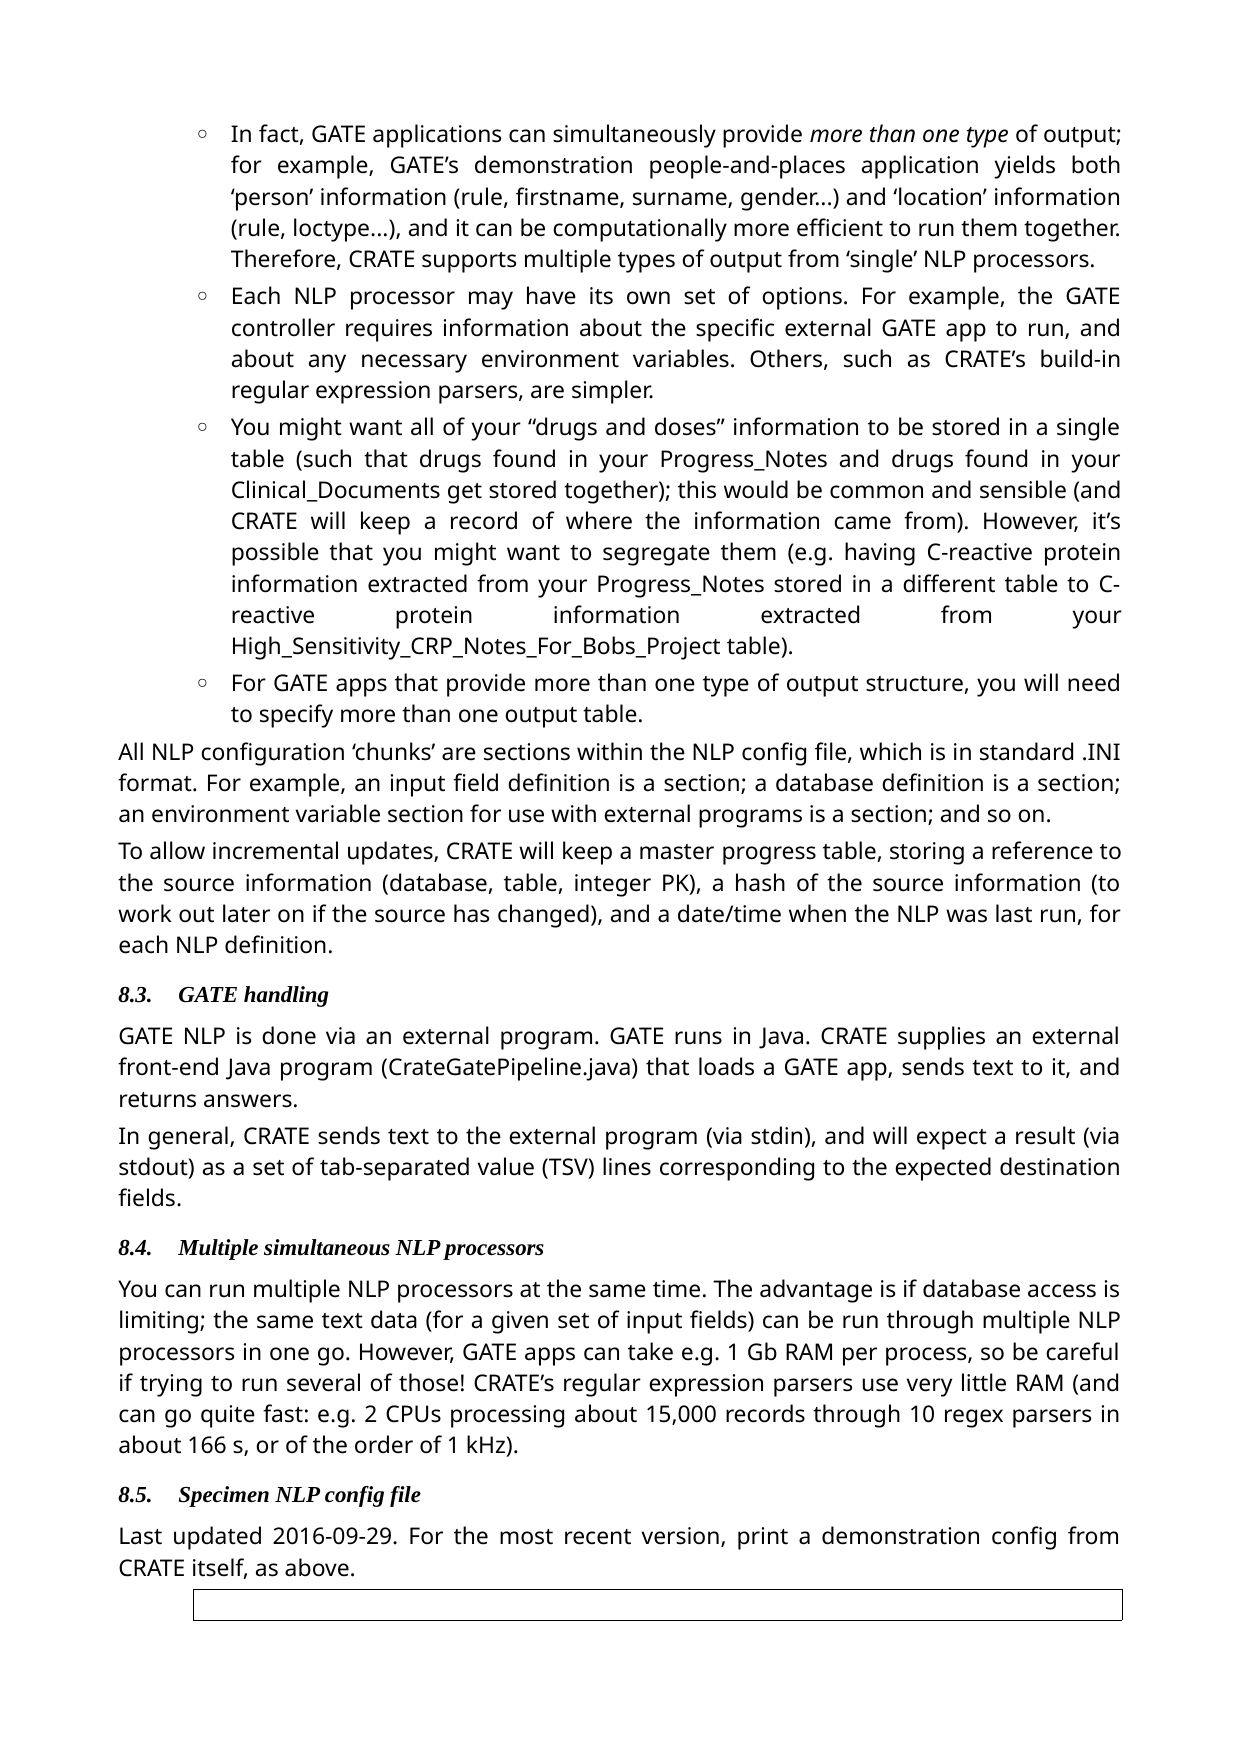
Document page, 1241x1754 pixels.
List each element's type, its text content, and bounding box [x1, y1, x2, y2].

list Each NLP processor may have its own set of options. For example, the GATE controller requires information about the specific external GATE app to run, and about any necessary environment variables. Others, such as CRATE’s build-in regular expression parsers, are simpler. [193, 280, 1122, 405]
list You might want all of your “drugs and doses” information to be stored in a single table (such that drugs found in your Progress_Notes and drugs found in your Clinical_Documents get stored together); this would be common and sensible (and CRATE will keep a record of where the information came from). However, it’s possible that you might want to segregate them (e.g. having C-reactive protein information extracted from your Progress_Notes stored in a different table to C-reactive protein information extracted from your High_Sensitivity_CRP_Notes_For_Bobs_Project table). [193, 411, 1122, 661]
text Last updated 2016-09-29. For the most recent version, print a demonstration config from CRATE itself, as above. [118, 1520, 1122, 1583]
text To allow incremental updates, CRATE will keep a master progress table, storing a reference to the source information (database, table, integer PK), a hash of the source information (to work out later on if the source has changed), and a date/time when the NLP was last run, for each NLP definition. [118, 835, 1122, 960]
text All NLP configuration ‘chunks’ are sections within the NLP config file, which is in standard .INI format. For example, an input field definition is a section; a database definition is a section; an environment variable section for use with external programs is a section; and so on. [118, 736, 1122, 829]
subtitle GATE handling [118, 981, 1122, 1007]
list In fact, GATE applications can simultaneously provide more than one type of output; for example, GATE’s demonstration people-and-places application yields both ‘person’ information (rule, firstname, surname, gender...) and ‘location’ information (rule, loctype...), and it can be computationally more efficient to run them together. Therefore, CRATE supports multiple types of output from ‘single’ NLP processors. [193, 118, 1122, 274]
text You can run multiple NLP processors at the same time. The advantage is if database access is limiting; the same text data (for a given set of input fields) can be run through multiple NLP processors in one go. However, GATE apps can take e.g. 1 Gb RAM per process, so be careful if trying to run several of those! CRATE’s regular expression parsers use very little RAM (and can go quite fast: e.g. 2 CPUs processing about 15,000 records through 10 regex parsers in about 166 s, or of the order of 1 kHz). [118, 1273, 1122, 1461]
subtitle Specimen NLP config file [118, 1481, 1122, 1508]
list For GATE apps that provide more than one type of output structure, you will need to specify more than one output table. [193, 667, 1122, 730]
text GATE NLP is done via an external program. GATE runs in Java. CRATE supplies an external front-end Java program (CrateGatePipeline.java) that loads a GATE app, sends text to it, and returns answers. [118, 1020, 1122, 1114]
text In general, CRATE sends text to the external program (via stdin), and will expect a result (via stdout) as a set of tab-separated value (TSV) lines corresponding to the expected destination fields. [118, 1120, 1122, 1213]
subtitle Multiple simultaneous NLP processors [118, 1234, 1122, 1261]
